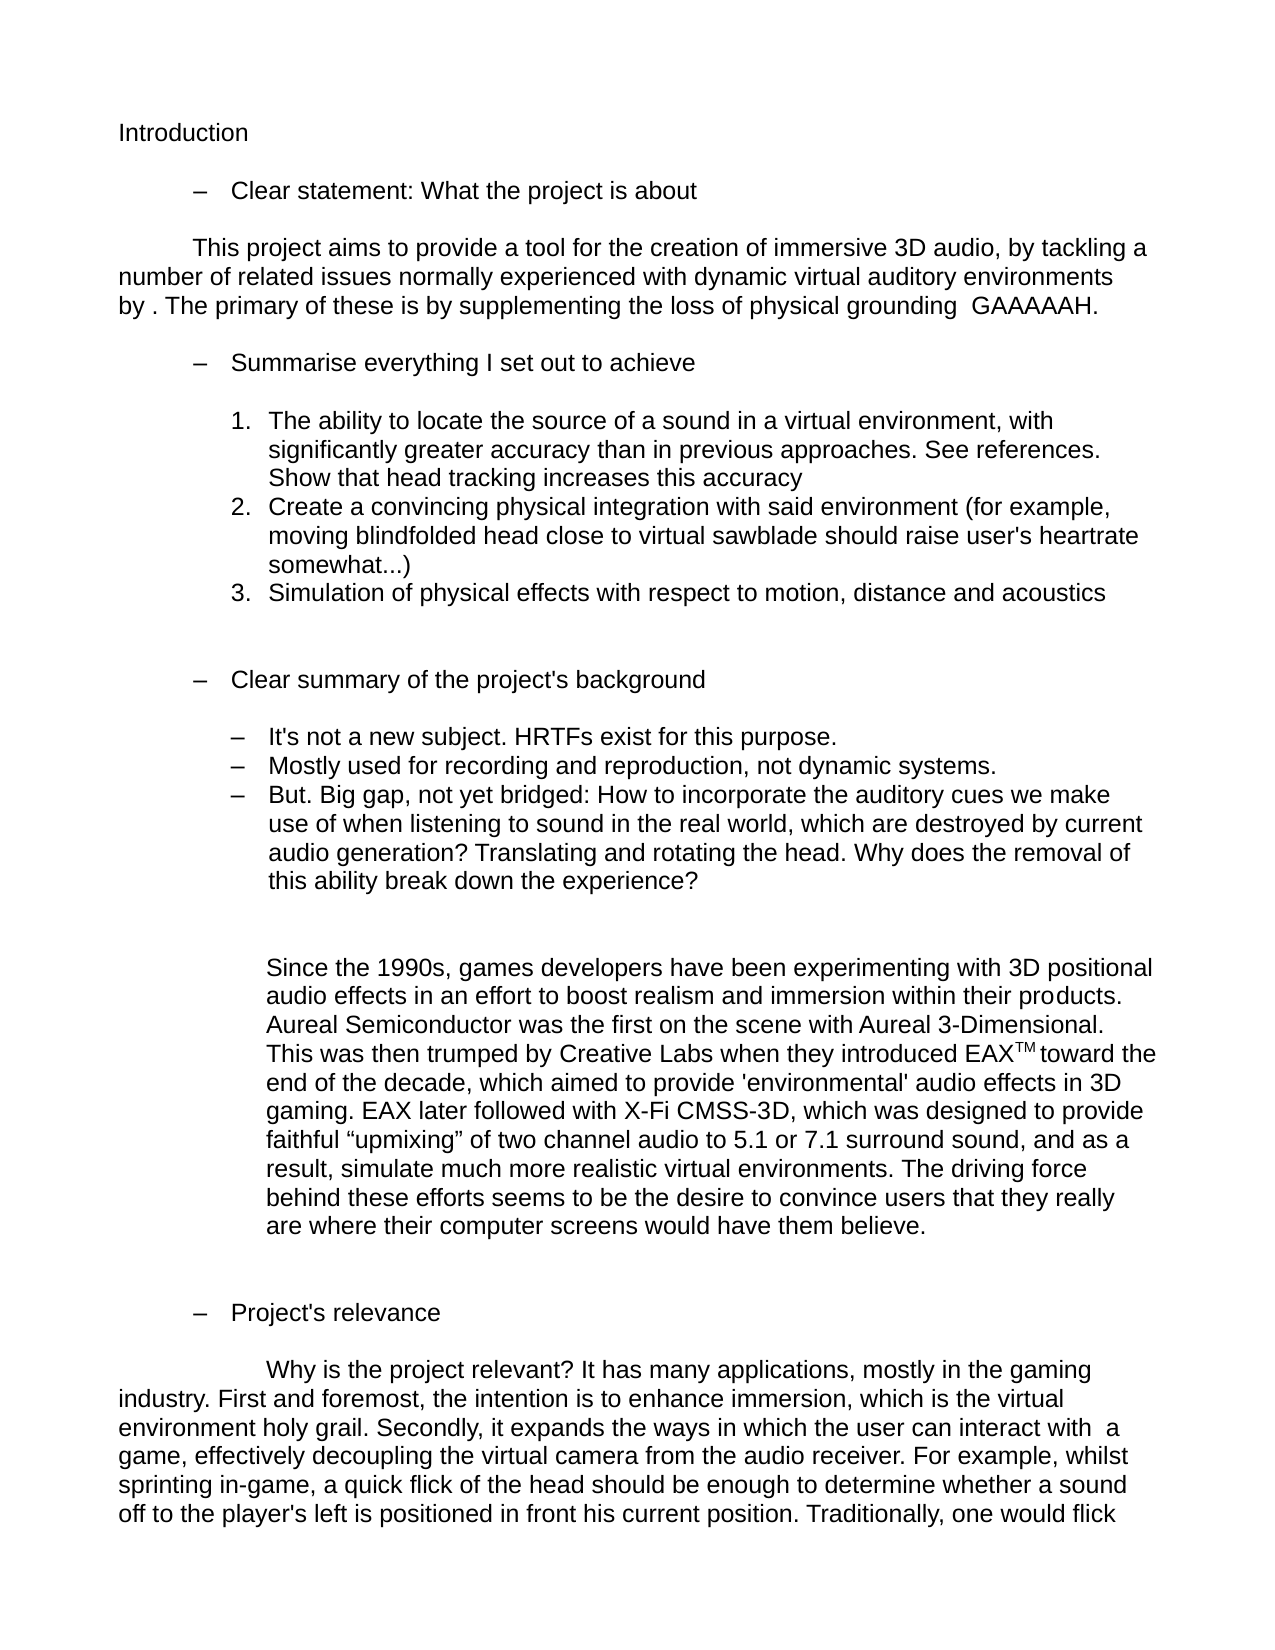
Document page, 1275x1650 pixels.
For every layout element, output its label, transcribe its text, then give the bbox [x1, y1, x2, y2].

text This project aims to provide a tool for the creation of immersive 3D audio, by tackling a number of related issues normally experienced with dynamic virtual auditory environments by . The primary of these is by supplementing the loss of physical grounding GAAAAAH. [118, 233, 1157, 319]
text Why is the project relevant? It has many applications, mostly in the gaming industry. First and foremost, the intention is to enhance immersion, which is the virtual environment holy grail. Secondly, it expands the ways in which the user can interact with a game, effectively decoupling the virtual camera from the audio receiver. For example, whilst sprinting in-game, a quick flick of the head should be enough to determine whether a sound off to the player's left is positioned in front his current position. Traditionally, one would flick [118, 1355, 1157, 1528]
list It's not a new subject. HRTFs exist for this purpose. [231, 722, 1157, 751]
list Mostly used for recording and reproduction, not dynamic systems. [231, 751, 1157, 780]
text Introduction [118, 118, 1157, 147]
text Since the 1990s, games developers have been experimenting with 3D positional audio effects in an effort to boost realism and immersion within their products. Aureal Semiconductor was the first on the scene with Aureal 3-Dimensional. This was then trumped by Creative Labs when they introduced EAXTM toward the end of the decade, which aimed to provide 'environmental' audio effects in 3D gaming. EAX later followed with X-Fi CMSS-3D, which was designed to provide faithful “upmixing” of two channel audio to 5.1 or 7.1 surround sound, and as a result, simulate much more realistic virtual environments. The driving force behind these efforts seems to be the desire to convince users that they really are where their computer screens would have them believe. [266, 952, 1157, 1240]
list Clear statement: What the project is about [193, 176, 1157, 204]
list Create a convincing physical integration with said environment (for example, moving blindfolded head close to virtual sawblade should raise user's heartrate somewhat...) [231, 492, 1157, 578]
list Project's relevance [193, 1297, 1157, 1326]
list Summarise everything I set out to achieve [193, 348, 1157, 377]
list The ability to locate the source of a sound in a virtual environment, with significantly greater accuracy than in previous approaches. See references. Show that head tracking increases this accuracy [231, 406, 1157, 492]
list Clear summary of the project's background [193, 664, 1157, 693]
list But. Big gap, not yet bridged: How to incorporate the auditory cues we make use of when listening to sound in the real world, which are destroyed by current audio generation? Translating and rotating the head. Why does the removal of this ability break down the experience? [231, 780, 1157, 895]
list Simulation of physical effects with respect to motion, distance and acoustics [231, 578, 1157, 607]
